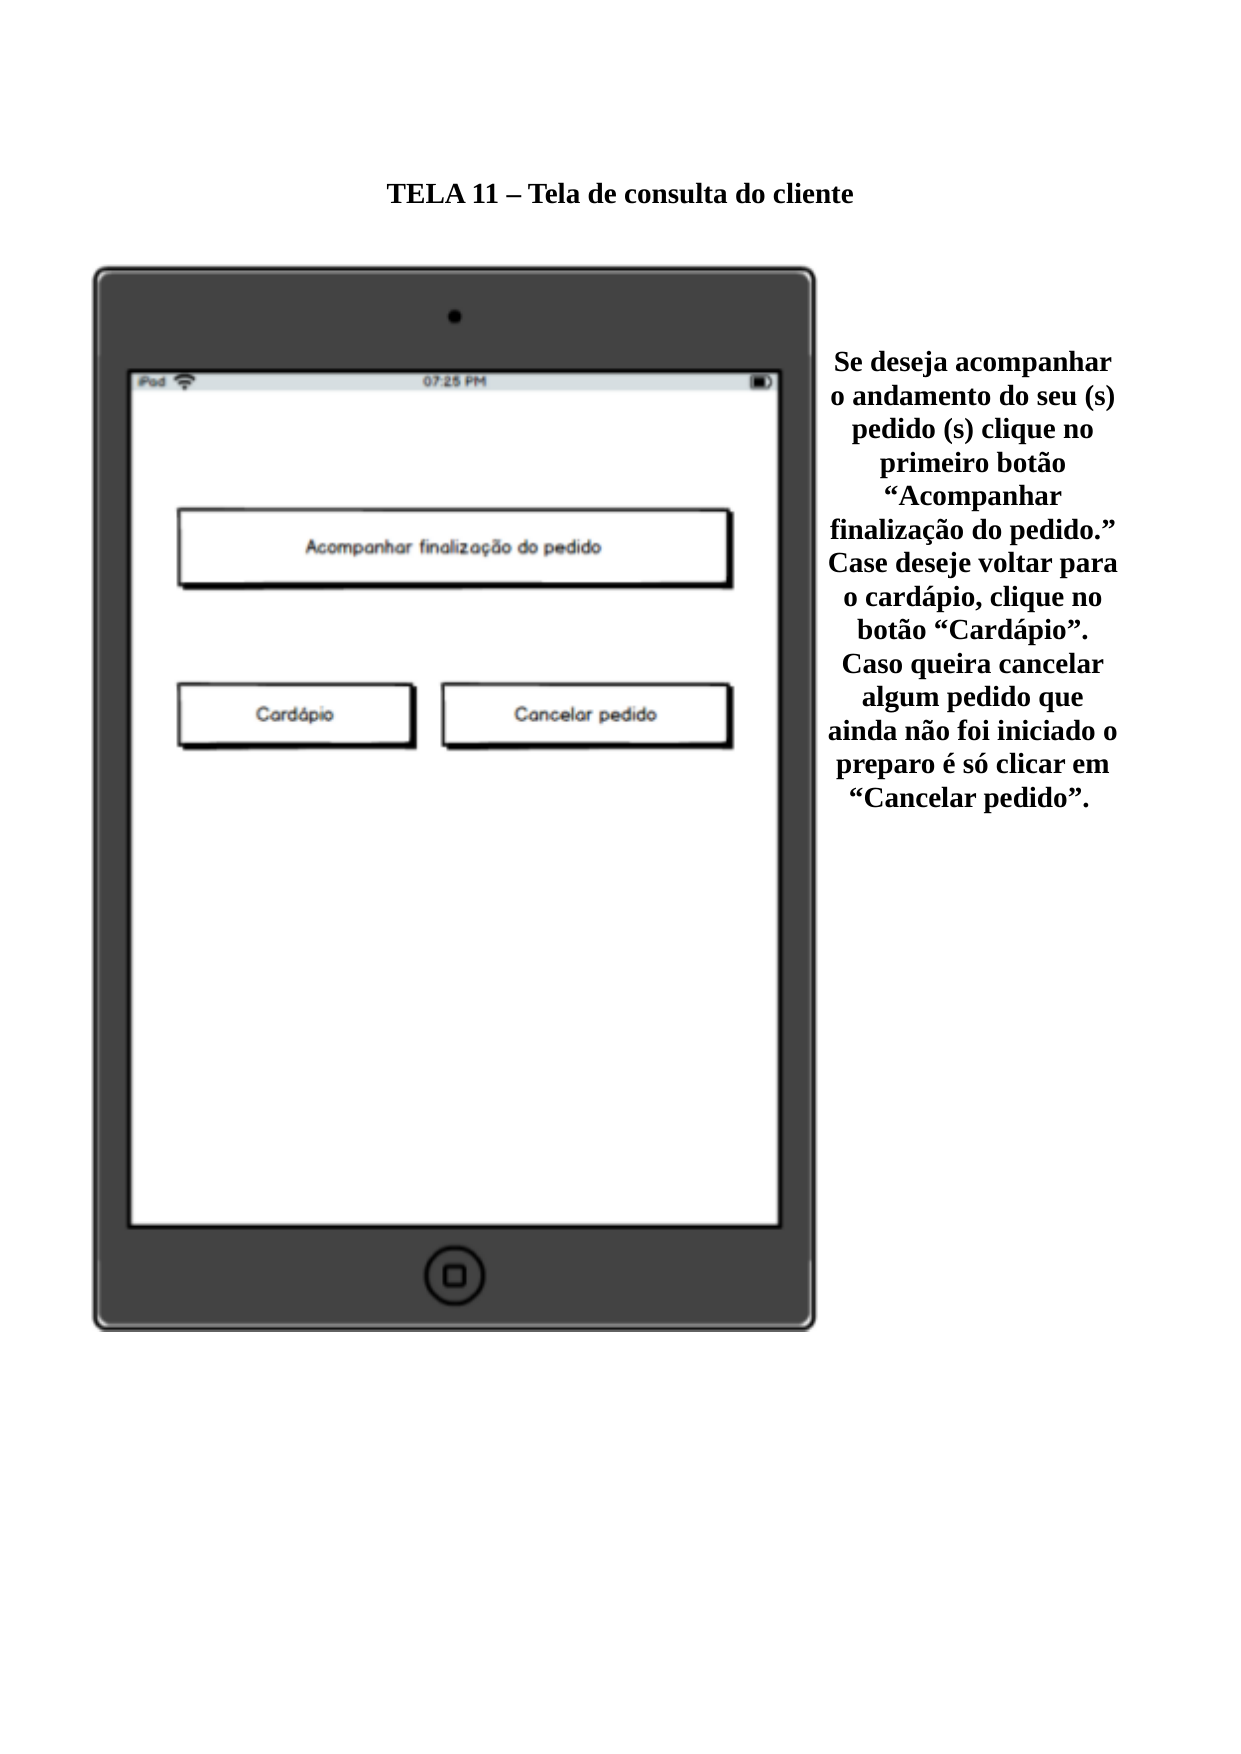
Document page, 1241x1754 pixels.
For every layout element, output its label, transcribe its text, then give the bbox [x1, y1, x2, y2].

text Caso queira cancelar algum pedido que ainda não foi iniciado o preparo é só clicar em “Cancelar pedido”. [824, 646, 1122, 814]
picture [88, 263, 824, 1332]
text TELA 11 – Tela de consulta do cliente [118, 176, 1122, 210]
text Case deseje voltar para o cardápio, clique no botão “Cardápio”. [824, 545, 1122, 646]
text Se deseja acompanhar o andamento do seu (s) pedido (s) clique no primeiro botão “Acompanhar finalização do pedido.” [824, 344, 1122, 545]
